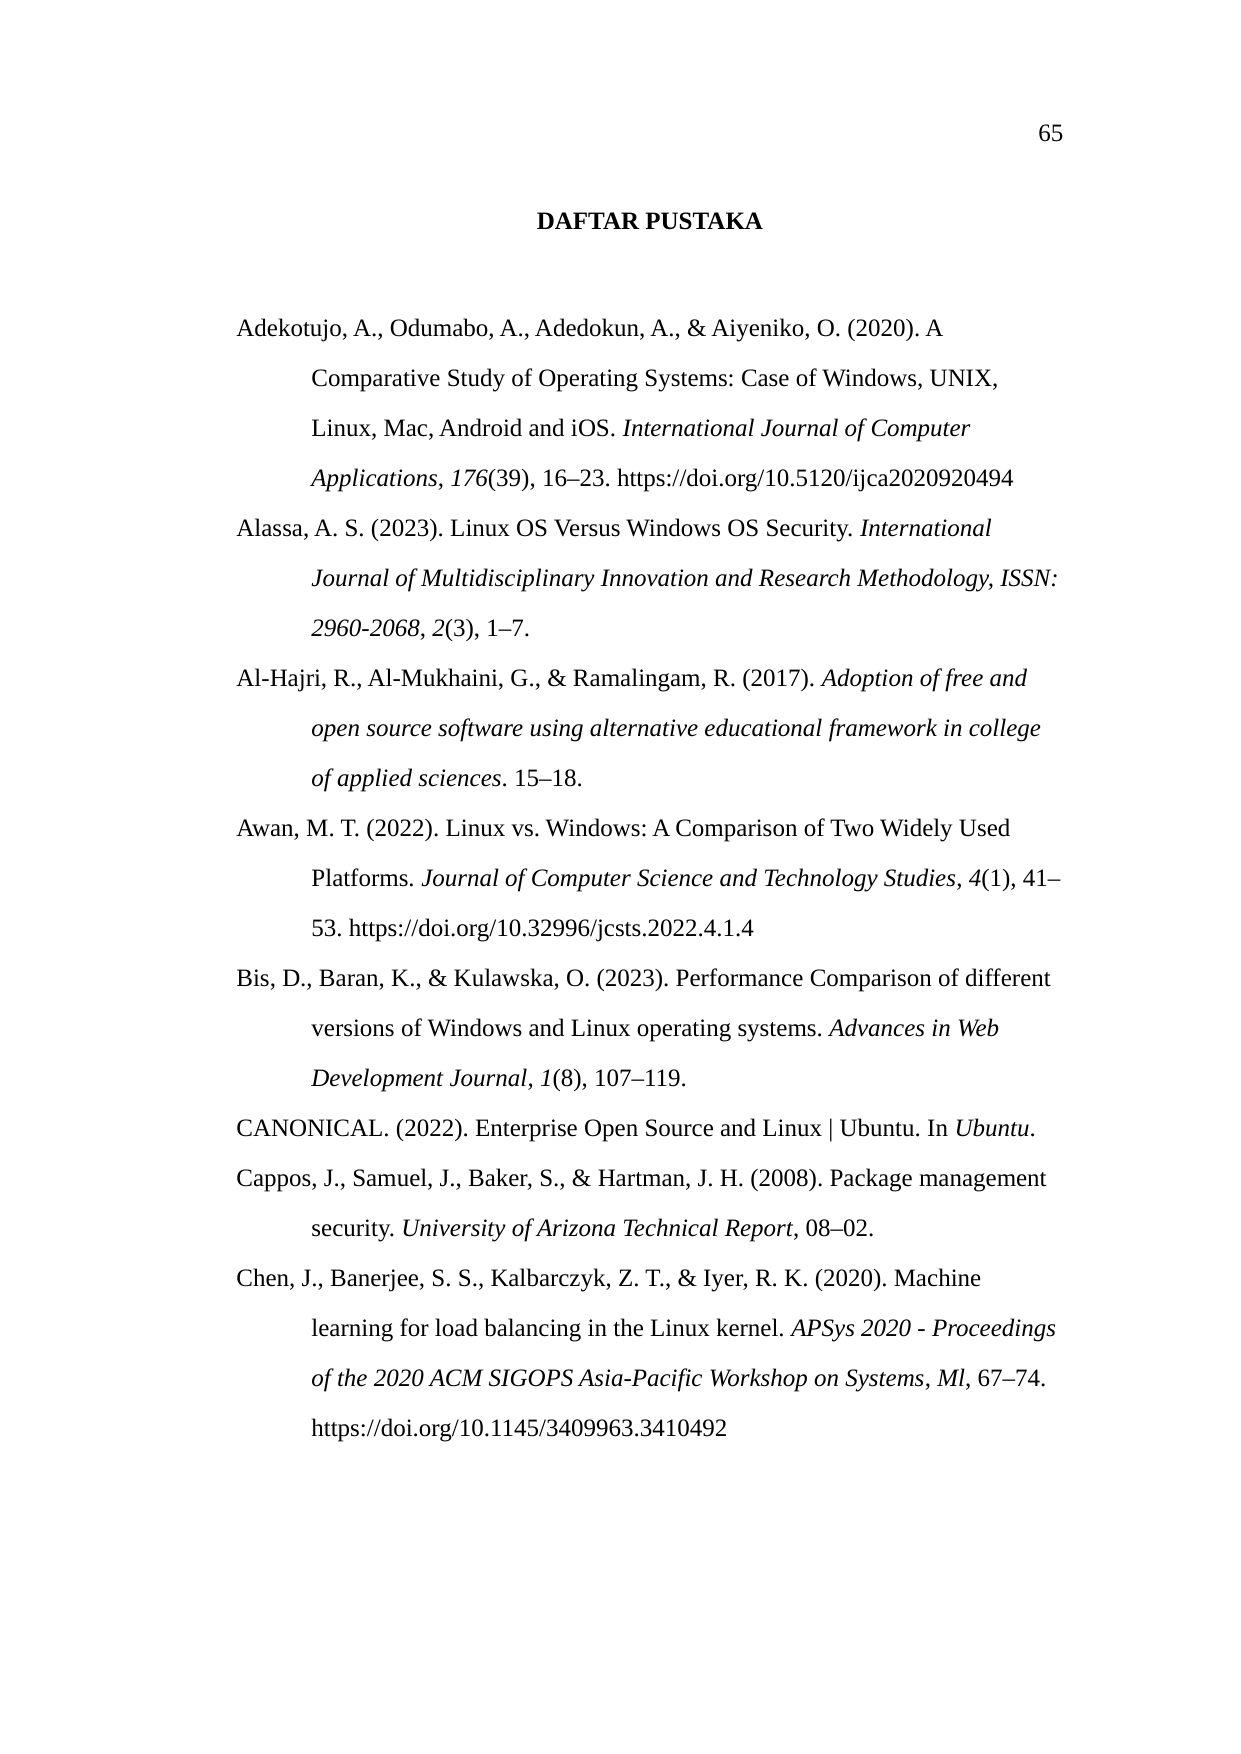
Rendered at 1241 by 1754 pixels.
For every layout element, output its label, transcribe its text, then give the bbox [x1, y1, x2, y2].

text Adekotujo, A., Odumabo, A., Adedokun, A., & Aiyeniko, O. (2020). A Comparative Study of Operating Systems: Case of Windows, UNIX, Linux, Mac, Android and iOS. International Journal of Computer Applications, 176(39), 16–23. https://doi.org/10.5120/ijca2020920494 [236, 292, 1063, 492]
text Cappos, J., Samuel, J., Baker, S., & Hartman, J. H. (2008). Package management security. University of Arizona Technical Report, 08–02. [236, 1142, 1063, 1242]
text Awan, M. T. (2022). Linux vs. Windows: A Comparison of Two Widely Used Platforms. Journal of Computer Science and Technology Studies, 4(1), 41–53. https://doi.org/10.32996/jcsts.2022.4.1.4 [236, 792, 1063, 942]
text CANONICAL. (2022). Enterprise Open Source and Linux | Ubuntu. In Ubuntu. [236, 1092, 1063, 1142]
text Chen, J., Banerjee, S. S., Kalbarczyk, Z. T., & Iyer, R. K. (2020). Machine learning for load balancing in the Linux kernel. APSys 2020 - Proceedings of the 2020 ACM SIGOPS Asia-Pacific Workshop on Systems, Ml, 67–74. https://doi.org/10.1145/3409963.3410492 [236, 1242, 1063, 1442]
text Al-Hajri, R., Al-Mukhaini, G., & Ramalingam, R. (2017). Adoption of free and open source software using alternative educational framework in college of applied sciences. 15–18. [236, 642, 1063, 792]
subtitle DAFTAR PUSTAKA [236, 206, 1063, 235]
text Bis, D., Baran, K., & Kulawska, O. (2023). Performance Comparison of different versions of Windows and Linux operating systems. Advances in Web Development Journal, 1(8), 107–119. [236, 942, 1063, 1092]
text Alassa, A. S. (2023). Linux OS Versus Windows OS Security. International Journal of Multidisciplinary Innovation and Research Methodology, ISSN: 2960-2068, 2(3), 1–7. [236, 492, 1063, 642]
